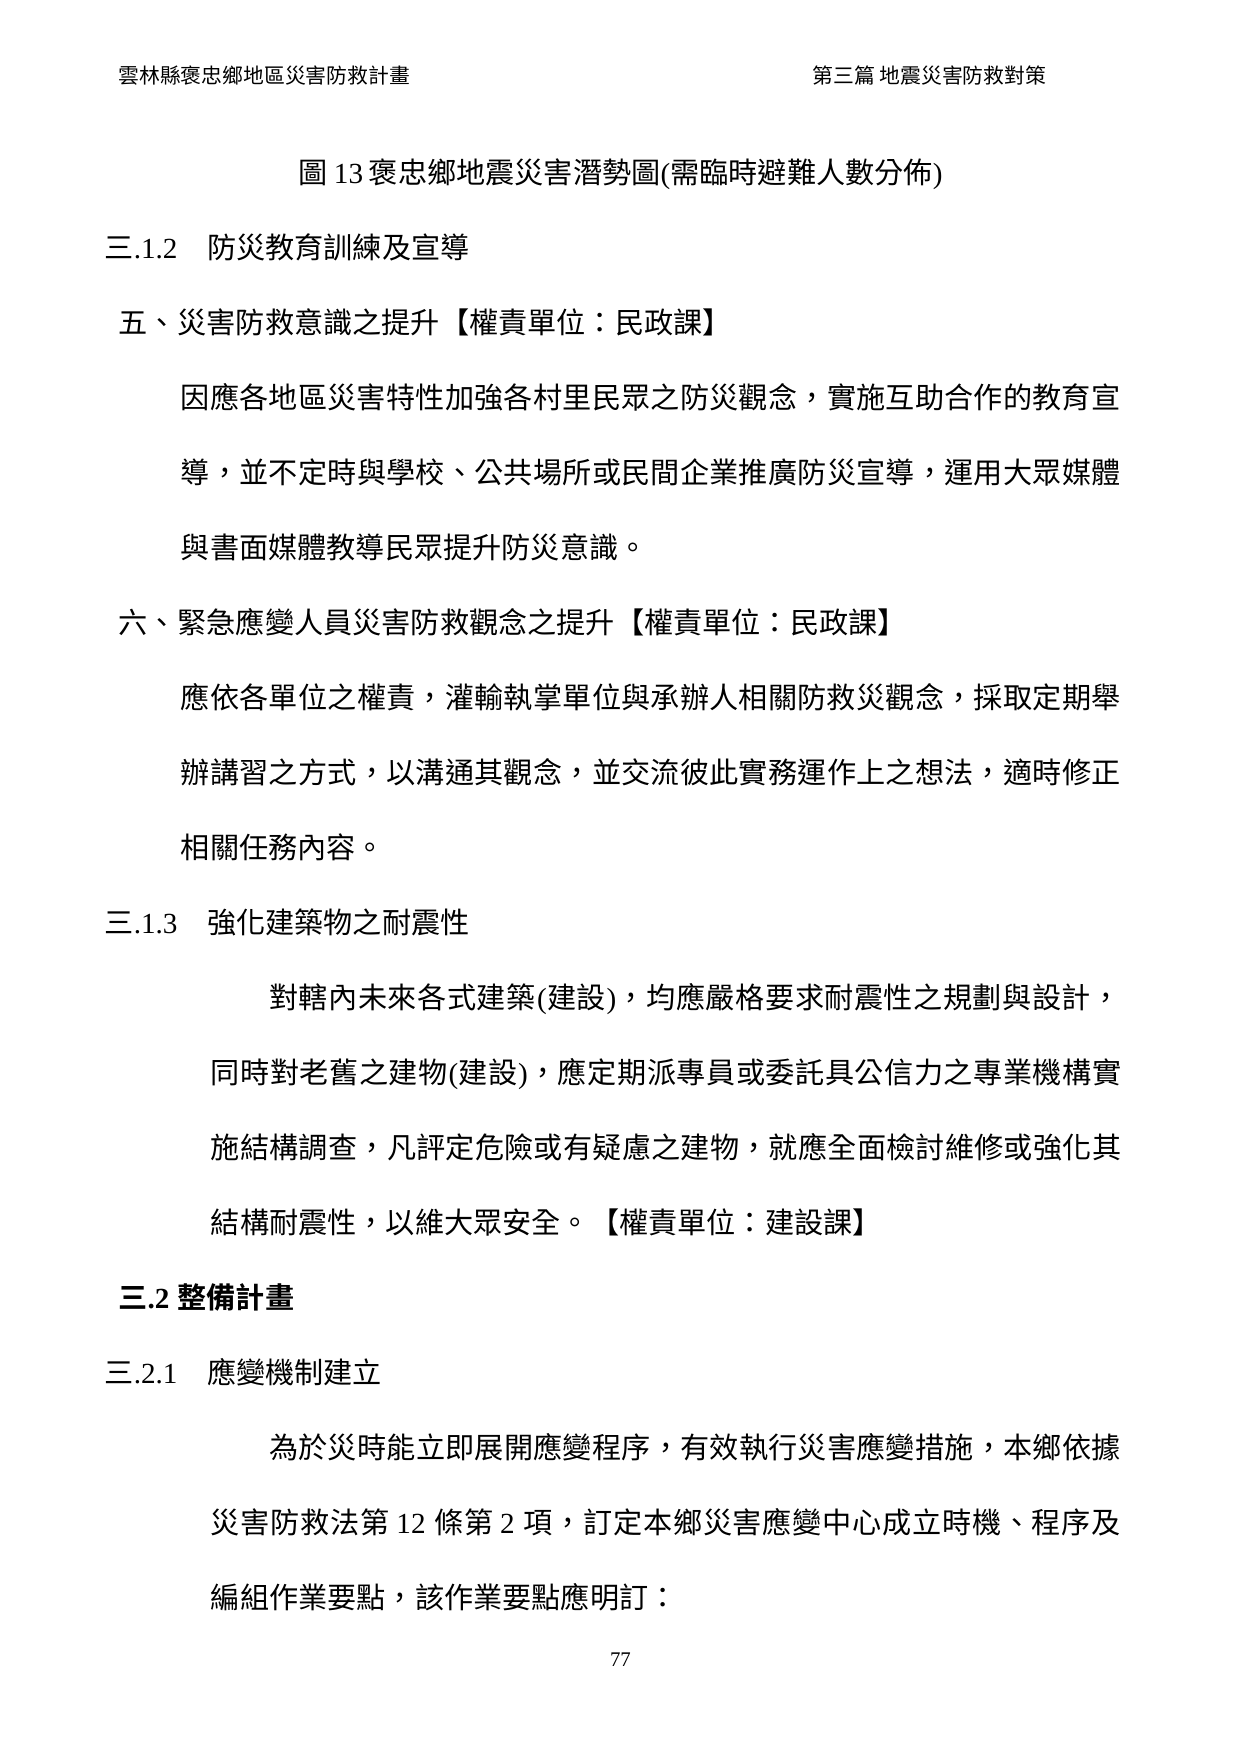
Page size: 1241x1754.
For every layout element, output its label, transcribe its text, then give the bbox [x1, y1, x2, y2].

list 防災教育訓練及宣導 [177, 202, 1122, 277]
list 強化建築物之耐震性 [177, 877, 1122, 952]
list 應變機制建立 [177, 1327, 1122, 1402]
list 整備計畫 [118, 1252, 1122, 1327]
list 災害防救意識之提升【權責單位：民政課】 [118, 277, 1122, 352]
text 應依各單位之權責，灌輸執掌單位與承辦人相關防救災觀念，採取定期舉辦講習之方式，以溝通其觀念，並交流彼此實務運作上之想法，適時修正相關任務內容。 [181, 652, 1122, 877]
text 圖 13褒忠鄉地震災害潛勢圖(需臨時避難人數分佈) [118, 127, 1122, 202]
list 緊急應變人員災害防救觀念之提升【權責單位：民政課】 [118, 577, 1122, 652]
text 因應各地區災害特性加強各村里民眾之防災觀念，實施互助合作的教育宣導，並不定時與學校、公共場所或民間企業推廣防災宣導，運用大眾媒體與書面媒體教導民眾提升防災意識。 [181, 352, 1122, 577]
text 為於災時能立即展開應變程序，有效執行災害應變措施，本鄉依據災害防救法第12 條第2 項，訂定本鄉災害應變中心成立時機、程序及編組作業要點，該作業要點應明訂： [211, 1402, 1122, 1627]
text 對轄內未來各式建築(建設)，均應嚴格要求耐震性之規劃與設計，同時對老舊之建物(建設)，應定期派專員或委託具公信力之專業機構實施結構調查，凡評定危險或有疑慮之建物，就應全面檢討維修或強化其結構耐震性，以維大眾安全。【權責單位：建設課】 [211, 952, 1122, 1252]
